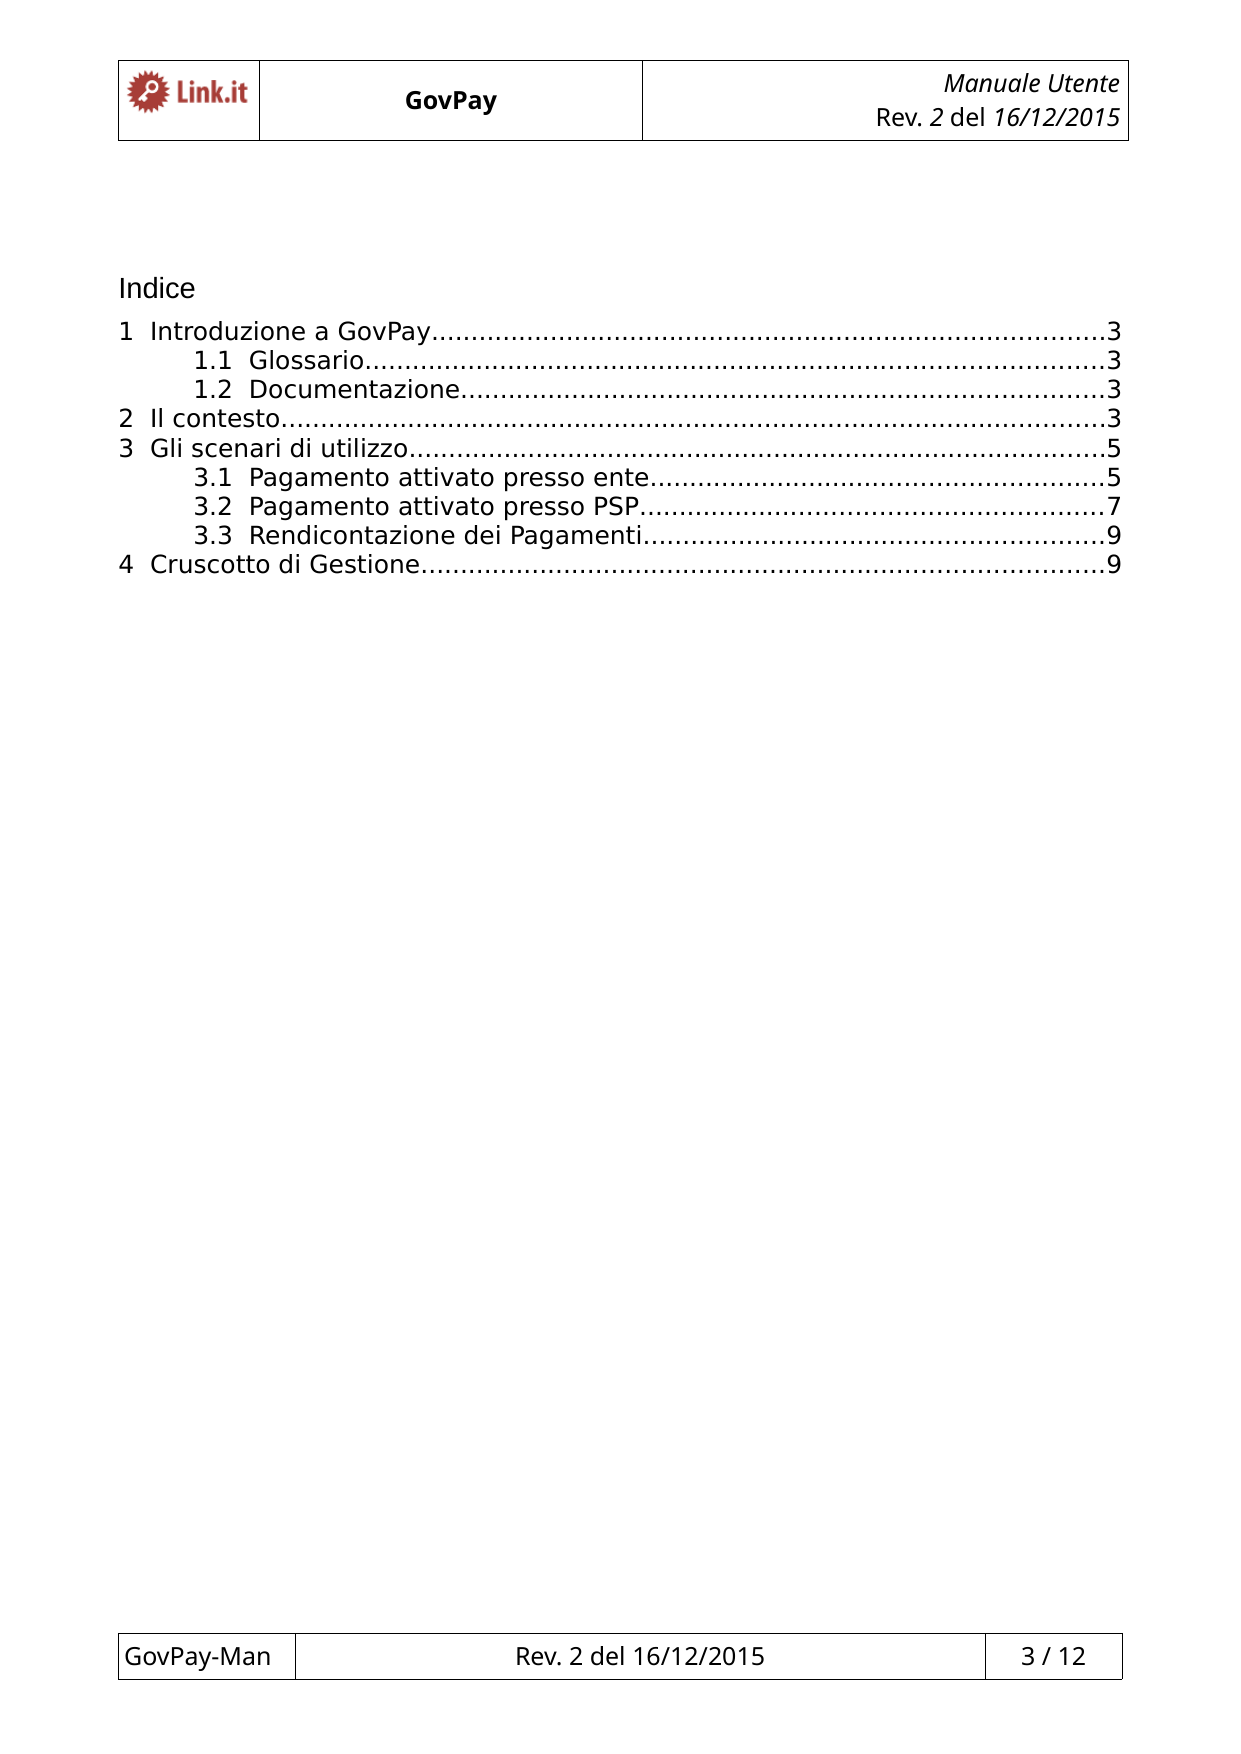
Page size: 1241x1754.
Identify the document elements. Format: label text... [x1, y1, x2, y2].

text 4 Cruscotto di Gestione 9 [118, 550, 1122, 579]
subtitle Indice [118, 271, 1122, 304]
text 2 Il contesto 3 [118, 404, 1122, 434]
text 1 Introduzione a GovPay 3 [118, 317, 1122, 346]
text 3 Gli scenari di utilizzo 5 [118, 434, 1122, 463]
text 1.1 Glossario 3 [193, 346, 1122, 375]
text 3.1 Pagamento attivato presso ente 5 [193, 463, 1122, 492]
text 3.3 Rendicontazione dei Pagamenti 9 [193, 521, 1122, 550]
text 3.2 Pagamento attivato presso PSP 7 [193, 492, 1122, 521]
text 1.2 Documentazione 3 [193, 375, 1122, 404]
picture [123, 65, 254, 119]
